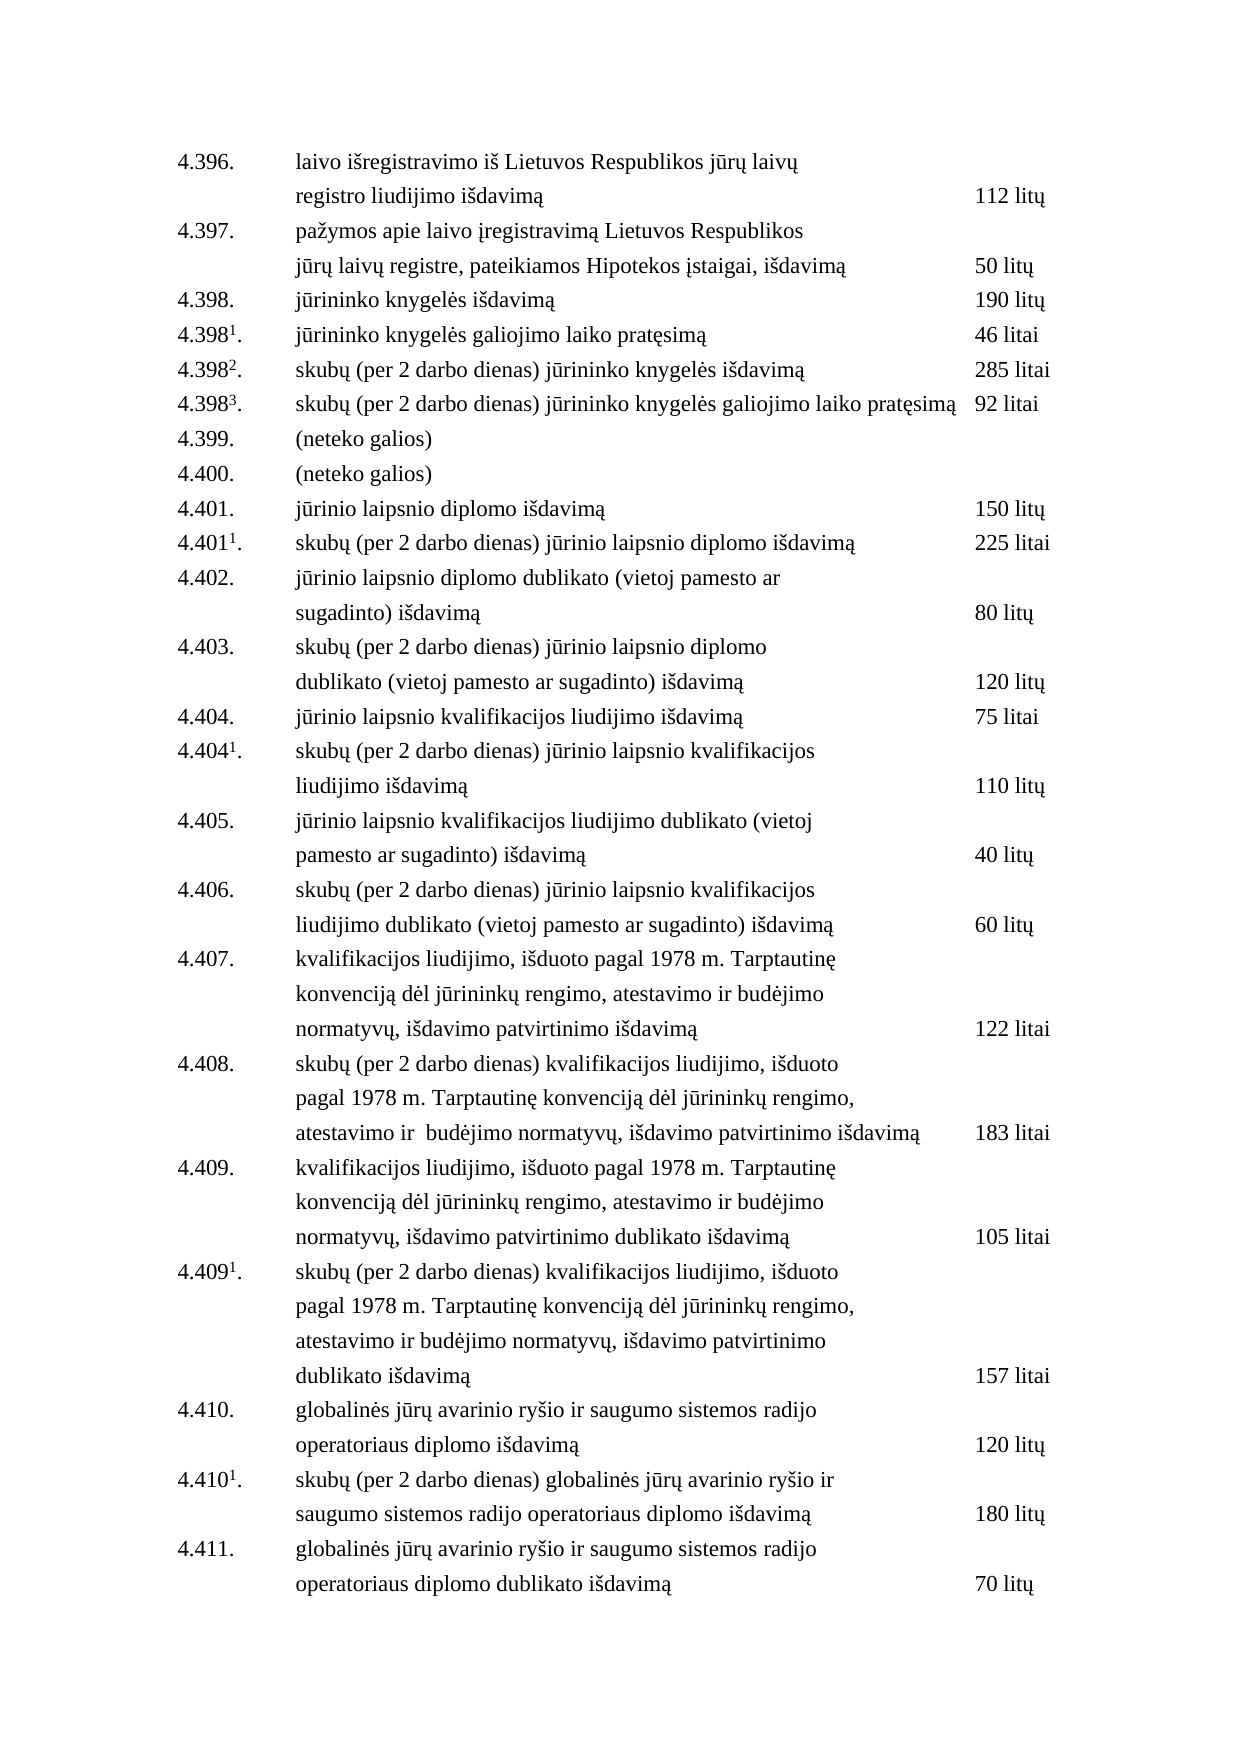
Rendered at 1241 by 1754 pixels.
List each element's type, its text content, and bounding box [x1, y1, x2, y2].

text 4.400. (neteko galios) [177, 460, 1122, 486]
text sugadinto) išdavimą 80 litų [177, 599, 1122, 625]
text 4.401. jūrinio laipsnio diplomo išdavimą 150 litų [177, 494, 1122, 521]
text liudijimo dublikato (vietoj pamesto ar sugadinto) išdavimą 60 litų [177, 911, 1122, 937]
text dublikato išdavimą 157 litai [177, 1362, 1122, 1388]
text 4.409. kvalifikacijos liudijimo, išduoto pagal 1978 m. Tarptautinę [177, 1154, 1122, 1180]
text konvenciją dėl jūrininkų rengimo, atestavimo ir budėjimo [177, 980, 1122, 1007]
text registro liudijimo išdavimą 112 litų [177, 182, 1122, 209]
text 4.403. skubų (per 2 darbo dienas) jūrinio laipsnio diplomo [177, 633, 1122, 660]
text 4.4091. skubų (per 2 darbo dienas) kvalifikacijos liudijimo, išduoto [177, 1258, 1122, 1284]
text 4.396. laivo išregistravimo iš Lietuvos Respublikos jūrų laivų [177, 148, 1122, 174]
text 4.397. pažymos apie laivo įregistravimą Lietuvos Respublikos [177, 217, 1122, 243]
text dublikato (vietoj pamesto ar sugadinto) išdavimą 120 litų [177, 668, 1122, 694]
text pagal 1978 m. Tarptautinę konvenciją dėl jūrininkų rengimo, [177, 1292, 1122, 1319]
text normatyvų, išdavimo patvirtinimo išdavimą 122 litai [177, 1015, 1122, 1041]
text pagal 1978 m. Tarptautinę konvenciją dėl jūrininkų rengimo, [177, 1084, 1122, 1111]
text 4.4101. skubų (per 2 darbo dienas) globalinės jūrų avarinio ryšio ir [177, 1466, 1122, 1492]
text saugumo sistemos radijo operatoriaus diplomo išdavimą 180 litų [177, 1501, 1122, 1527]
text 4.4011. skubų (per 2 darbo dienas) jūrinio laipsnio diplomo išdavimą 225 litai [177, 529, 1122, 556]
text konvenciją dėl jūrininkų rengimo, atestavimo ir budėjimo [177, 1188, 1122, 1215]
text 4.404. jūrinio laipsnio kvalifikacijos liudijimo išdavimą 75 litai [177, 703, 1122, 729]
text 4.399. (neteko galios) [177, 425, 1122, 452]
text 4.410. globalinės jūrų avarinio ryšio ir saugumo sistemos radijo [177, 1396, 1122, 1423]
text 4.402. jūrinio laipsnio diplomo dublikato (vietoj pamesto ar [177, 564, 1122, 590]
text 4.3981. jūrininko knygelės galiojimo laiko pratęsimą 46 litai [177, 321, 1122, 347]
text 4.407. kvalifikacijos liudijimo, išduoto pagal 1978 m. Tarptautinę [177, 946, 1122, 972]
text operatoriaus diplomo išdavimą 120 litų [177, 1431, 1122, 1457]
text 4.406. skubų (per 2 darbo dienas) jūrinio laipsnio kvalifikacijos [177, 876, 1122, 902]
text pamesto ar sugadinto) išdavimą 40 litų [177, 841, 1122, 868]
text normatyvų, išdavimo patvirtinimo dublikato išdavimą 105 litai [177, 1223, 1122, 1249]
text 4.3983. skubų (per 2 darbo dienas) jūrininko knygelės galiojimo laiko pratęsimą 92 litai [177, 391, 1122, 417]
text 4.411. globalinės jūrų avarinio ryšio ir saugumo sistemos radijo [177, 1535, 1122, 1562]
text 4.4041. skubų (per 2 darbo dienas) jūrinio laipsnio kvalifikacijos [177, 737, 1122, 764]
text 4.408. skubų (per 2 darbo dienas) kvalifikacijos liudijimo, išduoto [177, 1049, 1122, 1076]
text atestavimo ir budėjimo normatyvų, išdavimo patvirtinimo išdavimą 183 litai [177, 1119, 1122, 1145]
text jūrų laivų registre, pateikiamos Hipotekos įstaigai, išdavimą 50 litų [177, 252, 1122, 278]
text 4.3982. skubų (per 2 darbo dienas) jūrininko knygelės išdavimą 285 litai [177, 356, 1122, 382]
text atestavimo ir budėjimo normatyvų, išdavimo patvirtinimo [177, 1327, 1122, 1353]
text 4.398. jūrininko knygelės išdavimą 190 litų [177, 286, 1122, 313]
text 4.405. jūrinio laipsnio kvalifikacijos liudijimo dublikato (vietoj [177, 807, 1122, 833]
text operatoriaus diplomo dublikato išdavimą 70 litų [177, 1570, 1122, 1596]
text liudijimo išdavimą 110 litų [177, 772, 1122, 798]
